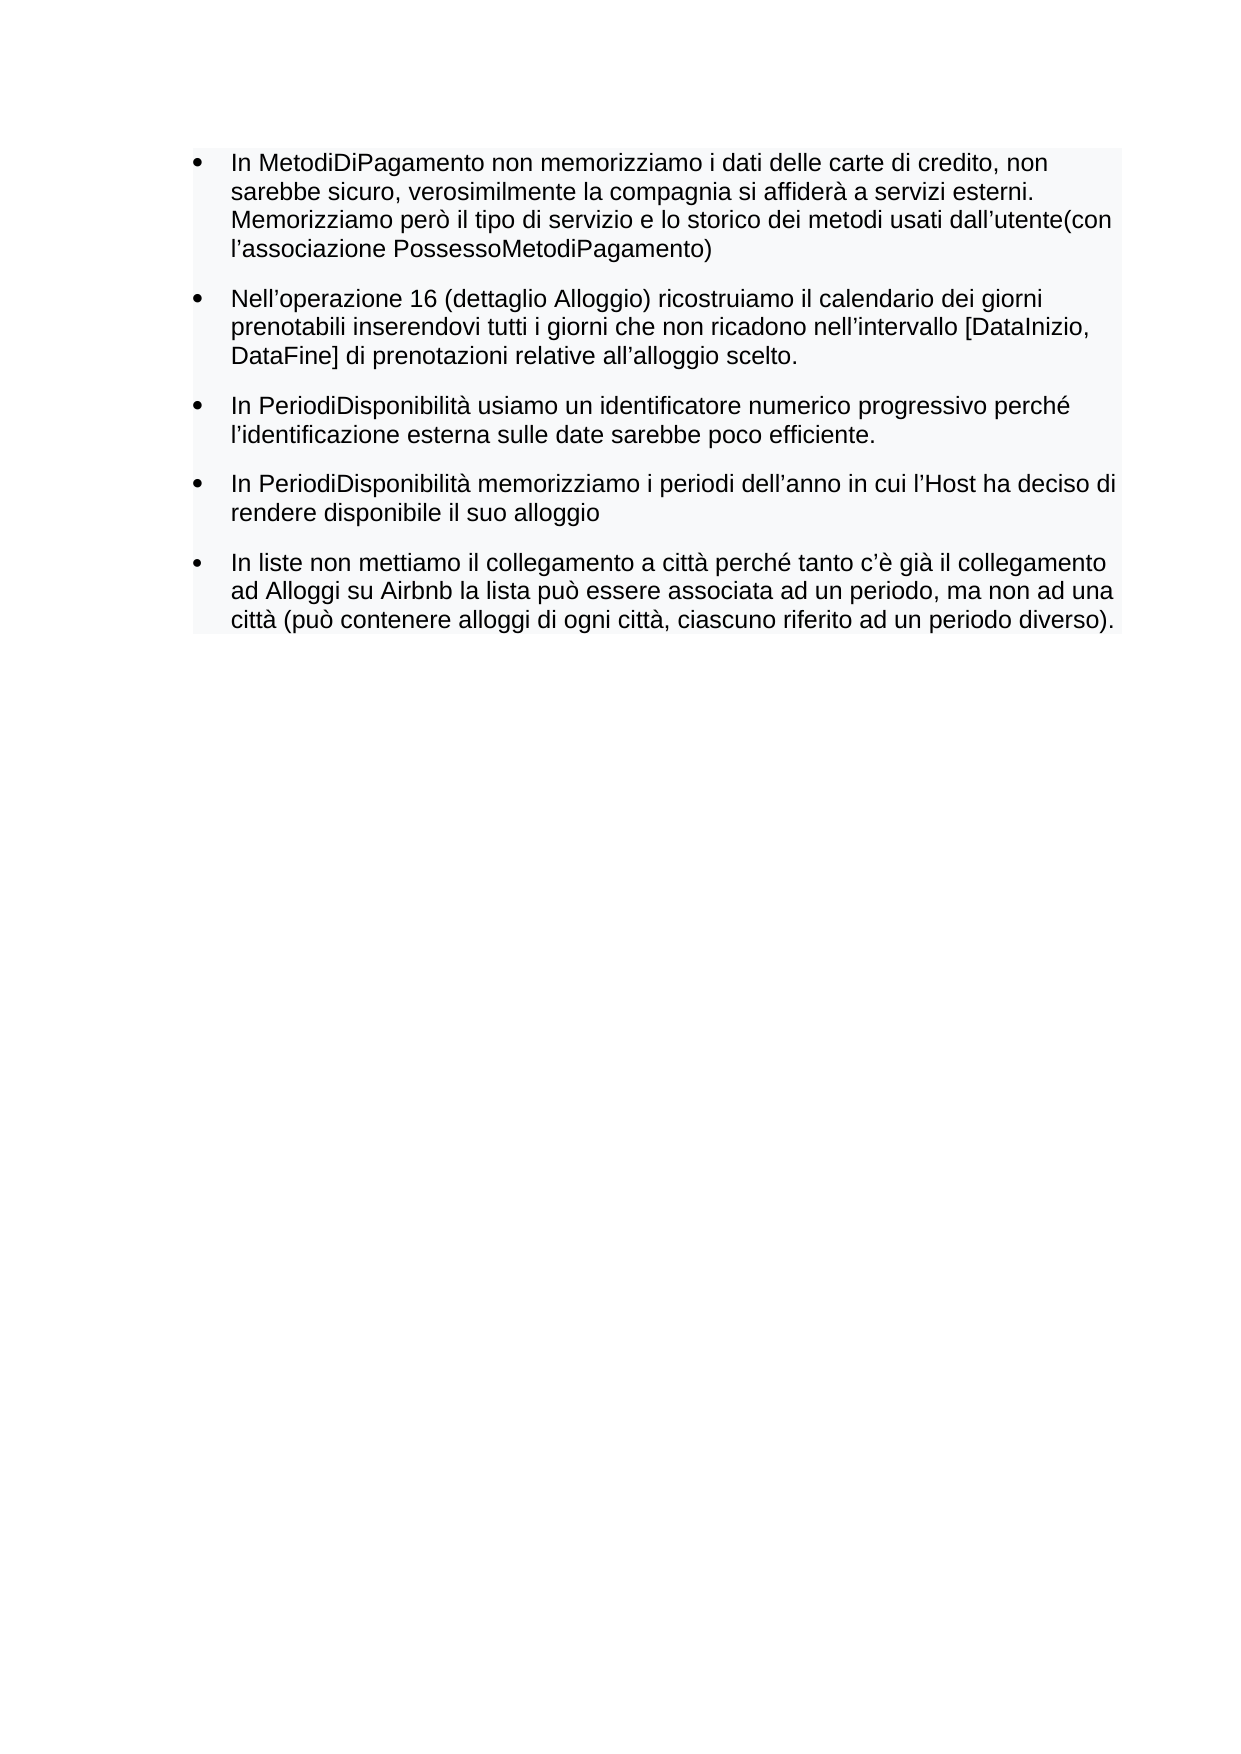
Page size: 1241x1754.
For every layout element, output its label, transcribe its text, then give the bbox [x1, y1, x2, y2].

list In PeriodiDisponibilità memorizziamo i periodi dell’anno in cui l’Host ha deciso di rendere disponibile il suo alloggio [193, 469, 1122, 527]
list In liste non mettiamo il collegamento a città perché tanto c’è già il collegamento ad Alloggi su Airbnb la lista può essere associata ad un periodo, ma non ad una città (può contenere alloggi di ogni città, ciascuno riferito ad un periodo diverso). [193, 548, 1122, 634]
list In PeriodiDisponibilità usiamo un identificatore numerico progressivo perché l’identificazione esterna sulle date sarebbe poco efficiente. [193, 391, 1122, 448]
list Nell’operazione 16 (dettaglio Alloggio) ricostruiamo il calendario dei giorni prenotabili inserendovi tutti i giorni che non ricadono nell’intervallo [DataInizio, DataFine] di prenotazioni relative all’alloggio scelto. [193, 283, 1122, 370]
list In MetodiDiPagamento non memorizziamo i dati delle carte di credito, non sarebbe sicuro, verosimilmente la compagnia si affiderà a servizi esterni. Memorizziamo però il tipo di servizio e lo storico dei metodi usati dall’utente(con l’associazione PossessoMetodiPagamento) [193, 148, 1122, 263]
